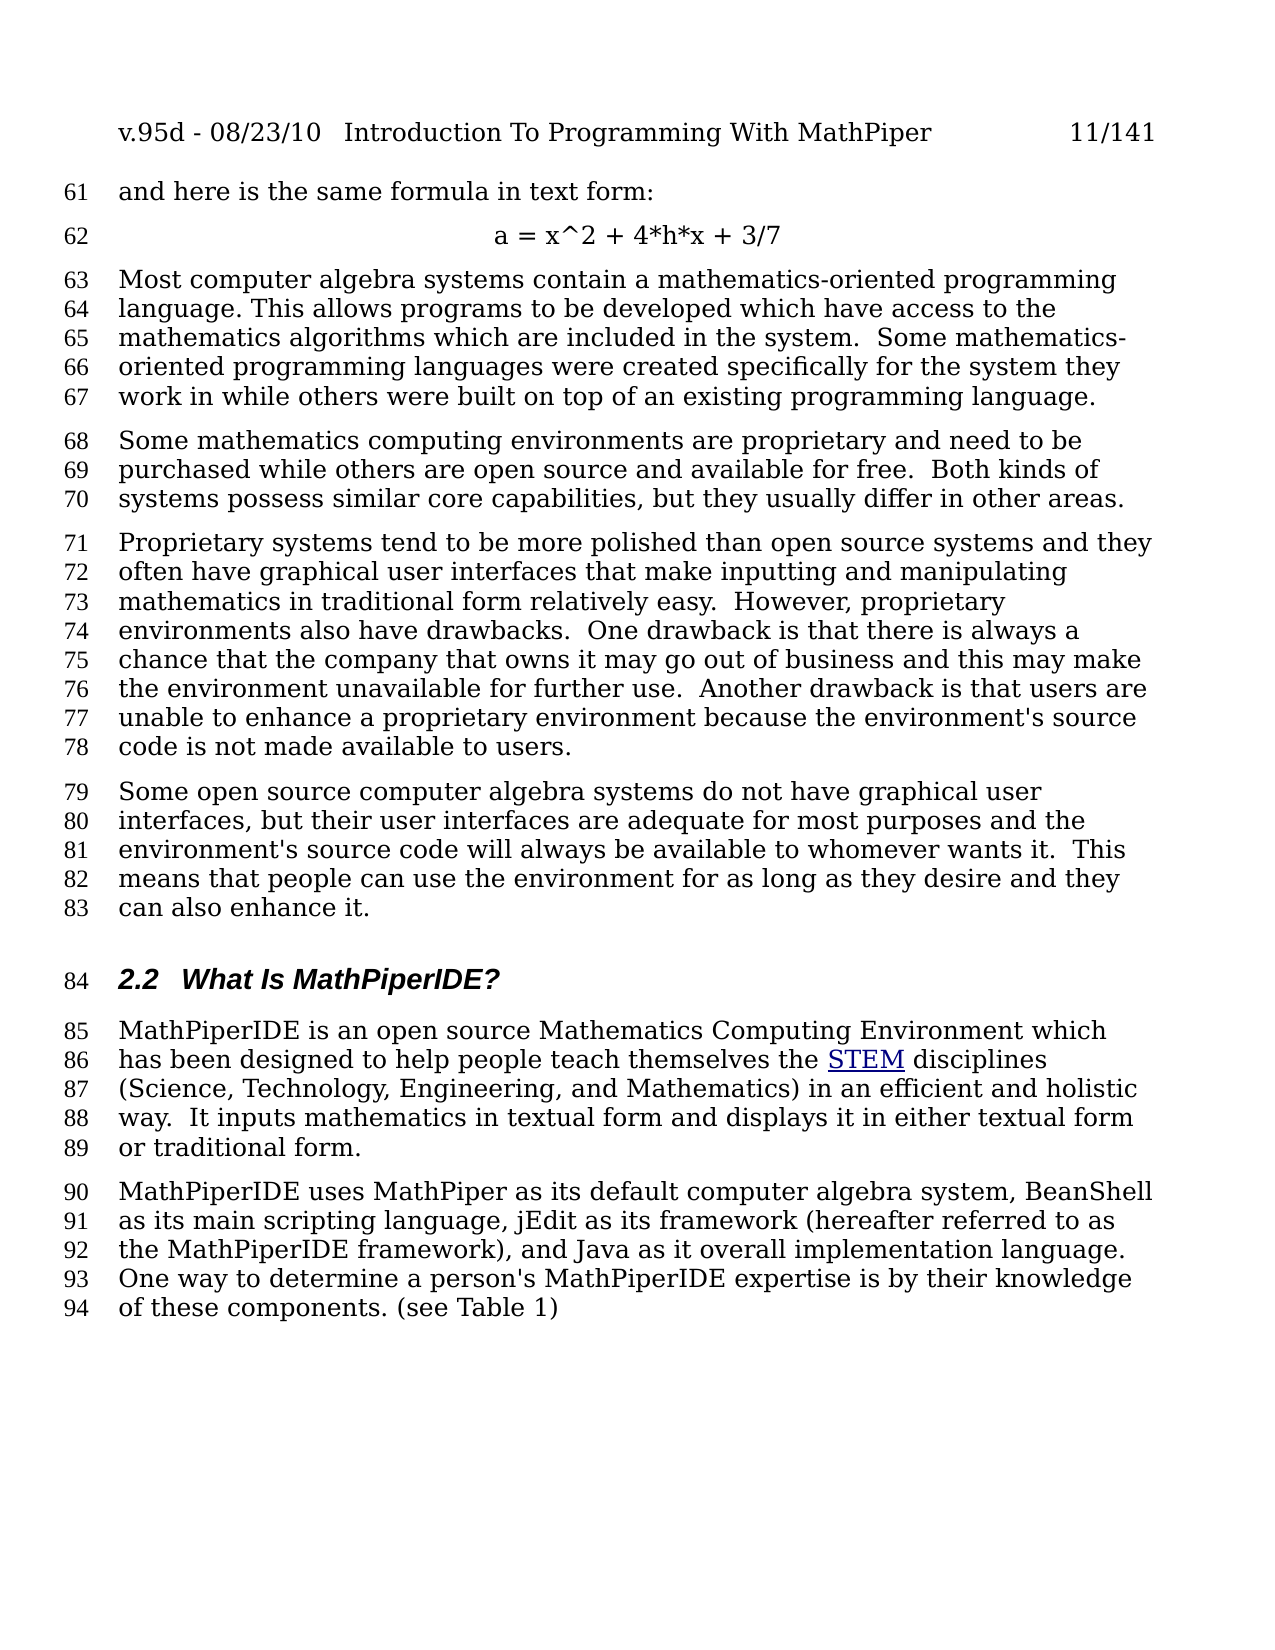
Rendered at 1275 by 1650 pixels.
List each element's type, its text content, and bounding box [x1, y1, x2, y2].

text Most computer algebra systems contain a mathematics-oriented programming language. This allows programs to be developed which have access to the mathematics algorithms which are included in the system. Some mathematics-oriented programming languages were created specifically for the system they work in while others were built on top of an existing programming language. [118, 265, 1157, 411]
text and here is the same formula in text form: [118, 177, 1157, 206]
subtitle What Is MathPiperIDE? [118, 962, 1157, 995]
text MathPiperIDE is an open source Mathematics Computing Environment which has been designed to help people teach themselves the STEM disciplines (Science, Technology, Engineering, and Mathematics) in an efficient and holistic way. It inputs mathematics in textual form and displays it in either textual form or traditional form. [118, 1016, 1157, 1162]
text Proprietary systems tend to be more polished than open source systems and they often have graphical user interfaces that make inputting and manipulating mathematics in traditional form relatively easy. However, proprietary environments also have drawbacks. One drawback is that there is always a chance that the company that owns it may go out of business and this may make the environment unavailable for further use. Another drawback is that users are unable to enhance a proprietary environment because the environment's source code is not made available to users. [118, 528, 1157, 762]
text Some mathematics computing environments are proprietary and need to be purchased while others are open source and available for free. Both kinds of systems possess similar core capabilities, but they usually differ in other areas. [118, 426, 1157, 513]
text a = x^2 + 4*h*x + 3/7 [118, 221, 1157, 250]
text Some open source computer algebra systems do not have graphical user interfaces, but their user interfaces are adequate for most purposes and the environment's source code will always be available to whomever wants it. This means that people can use the environment for as long as they desire and they can also enhance it. [118, 777, 1157, 923]
text MathPiperIDE uses MathPiper as its default computer algebra system, BeanShell as its main scripting language, jEdit as its framework (hereafter referred to as the MathPiperIDE framework), and Java as it overall implementation language. One way to determine a person's MathPiperIDE expertise is by their knowledge of these components. (see Table 1) [118, 1177, 1157, 1323]
